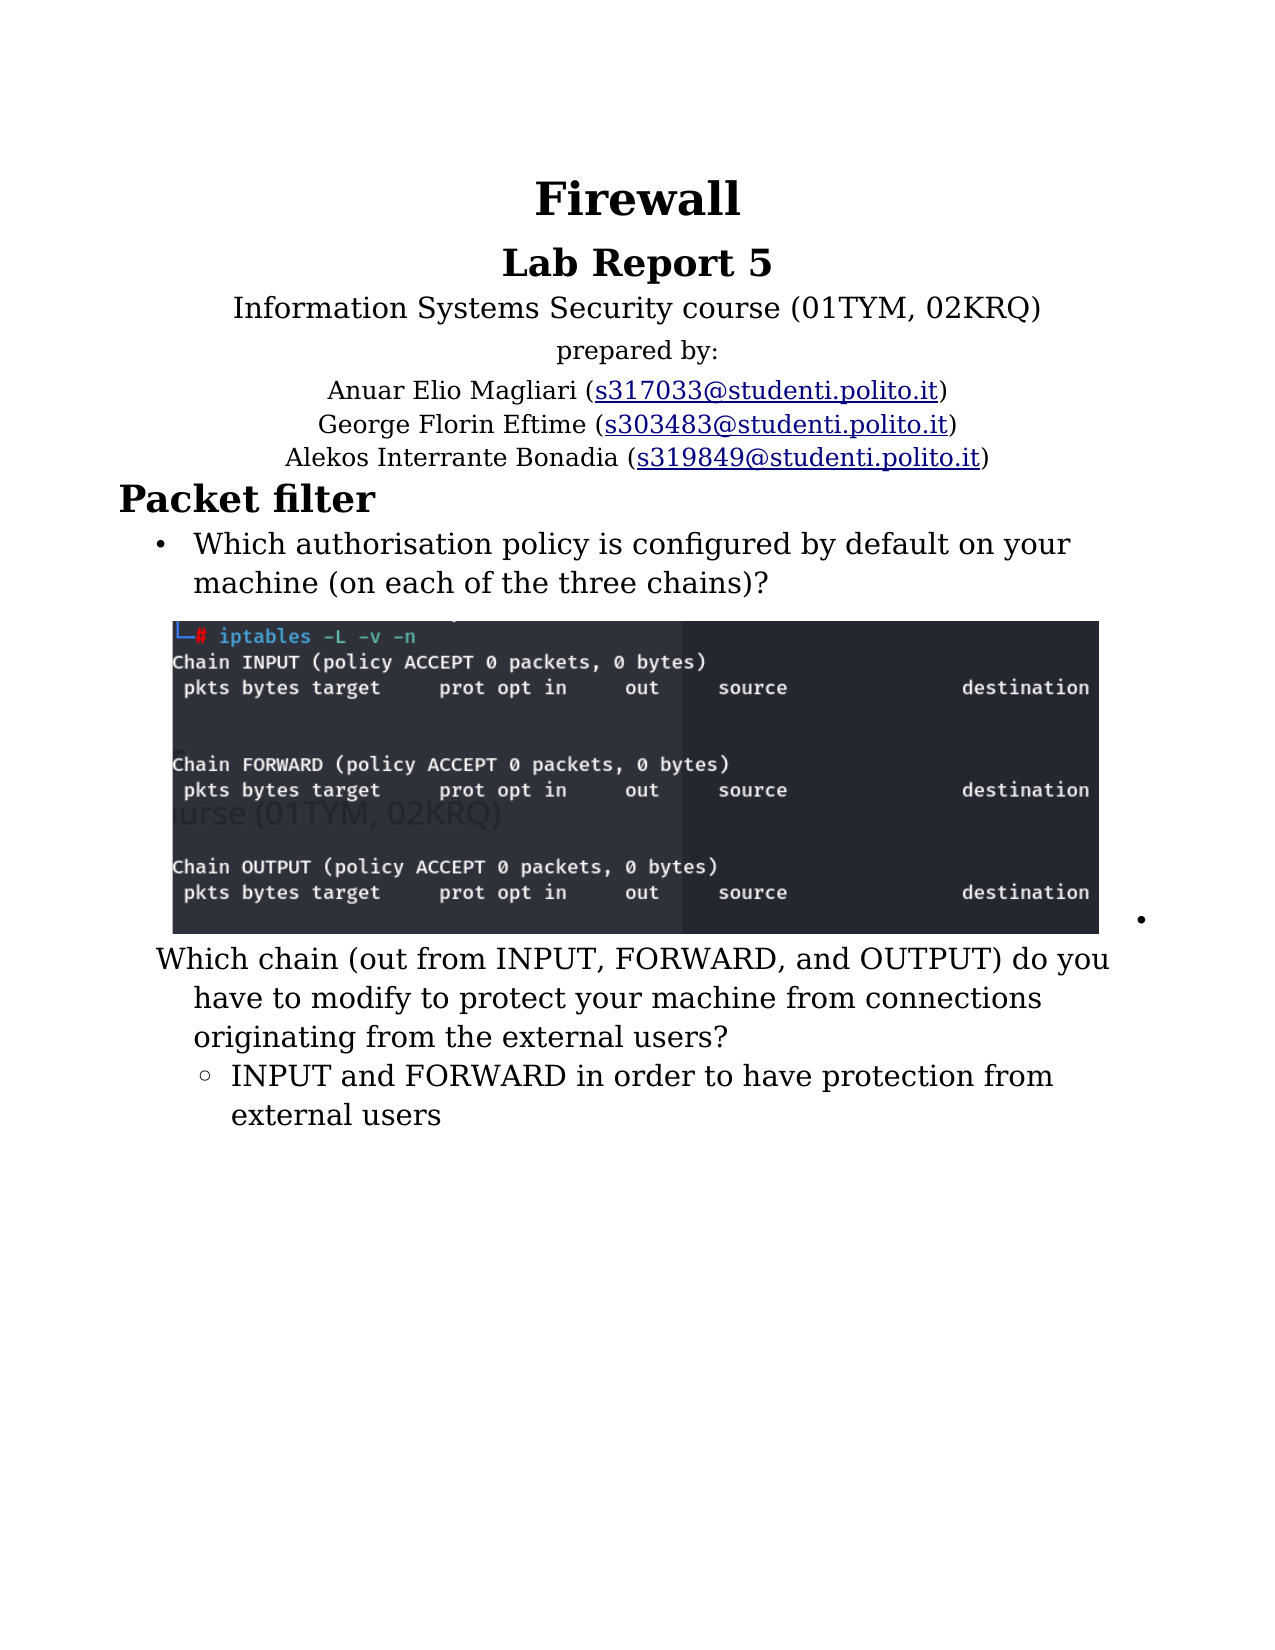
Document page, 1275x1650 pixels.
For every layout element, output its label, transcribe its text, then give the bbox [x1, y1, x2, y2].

picture [172, 621, 1099, 934]
list Which chain (out from INPUT, FORWARD, and OUTPUT) do you have to modify to protect your machine from connections originating from the external users? [156, 903, 1157, 1054]
list Which authorisation policy is configured by default on your machine (on each of the three chains)? [156, 528, 1157, 601]
subtitle Lab Report 5 [118, 241, 1157, 285]
list INPUT and FORWARD in order to have protection from external users [193, 1059, 1157, 1132]
subtitle prepared by: [118, 337, 1157, 366]
text Packet filter [118, 477, 1157, 521]
subtitle Information Systems Security course (01TYM, 02KRQ) [118, 291, 1157, 325]
subtitle Firewall [118, 173, 1157, 226]
subtitle Alekos Interrante Bonadia (s319849@studenti.polito.it) [118, 443, 1157, 473]
subtitle George Florin Eftime (s303483@studenti.polito.it) [118, 410, 1157, 439]
subtitle Anuar Elio Magliari (s317033@studenti.polito.it) [118, 376, 1157, 406]
